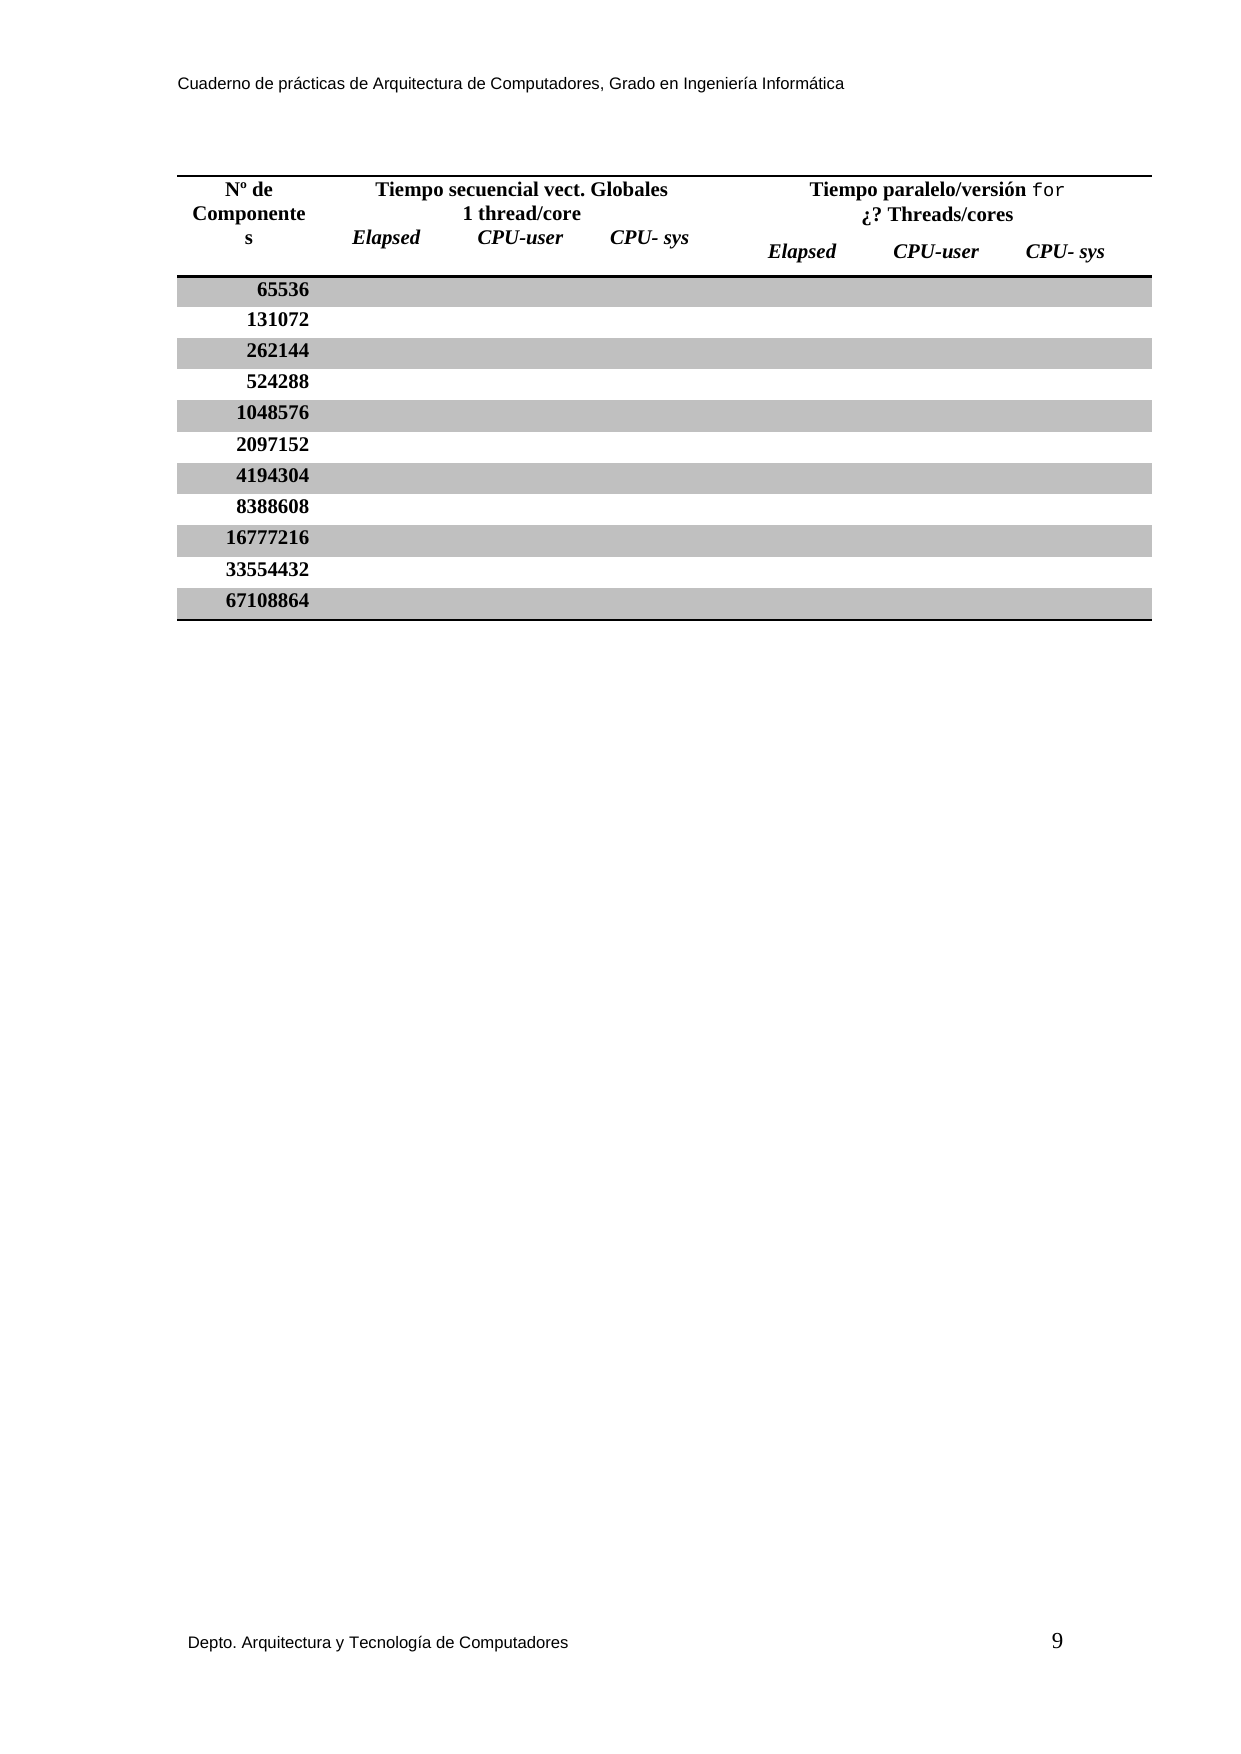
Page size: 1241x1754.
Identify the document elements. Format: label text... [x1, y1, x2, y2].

table_cell 33554432 [177, 557, 320, 588]
table_cell [320, 369, 723, 400]
table_cell [723, 307, 1152, 338]
table_cell [723, 400, 1152, 432]
table_cell 16777216 [177, 525, 320, 557]
table_cell [723, 588, 1152, 619]
table_cell 524288 [177, 369, 320, 400]
table_cell 2097152 [177, 432, 320, 463]
table_cell 8388608 [177, 494, 320, 525]
table_cell 262144 [177, 338, 320, 369]
table_header Nº de Componentes [177, 177, 320, 275]
table_cell [320, 463, 723, 494]
table_cell 1048576 [177, 400, 320, 432]
table_cell [320, 307, 723, 338]
table_cell 131072 [177, 307, 320, 338]
table_cell [723, 494, 1152, 525]
table_header Tiempo paralelo/versión for ¿? Threads/cores Elapsed CPU-user CPU- sys [723, 177, 1152, 275]
table_cell 4194304 [177, 463, 320, 494]
table_cell [320, 588, 723, 619]
table_cell [320, 494, 723, 525]
table_cell [320, 278, 723, 307]
table_cell [723, 278, 1152, 307]
table_cell [320, 557, 723, 588]
table_cell [320, 525, 723, 557]
table_cell [723, 525, 1152, 557]
table_header Tiempo secuencial vect. Globales 1 thread/core Elapsed CPU-user CPU- sys [320, 177, 723, 275]
table_cell [320, 338, 723, 369]
table_cell [723, 432, 1152, 463]
table_cell [320, 432, 723, 463]
table_cell [723, 463, 1152, 494]
table_cell 65536 [177, 278, 320, 307]
table_cell [320, 400, 723, 432]
table_cell [723, 557, 1152, 588]
table_cell [166, 148, 1163, 621]
table_cell 67108864 [177, 588, 320, 619]
table_cell [723, 369, 1152, 400]
table_cell [723, 338, 1152, 369]
